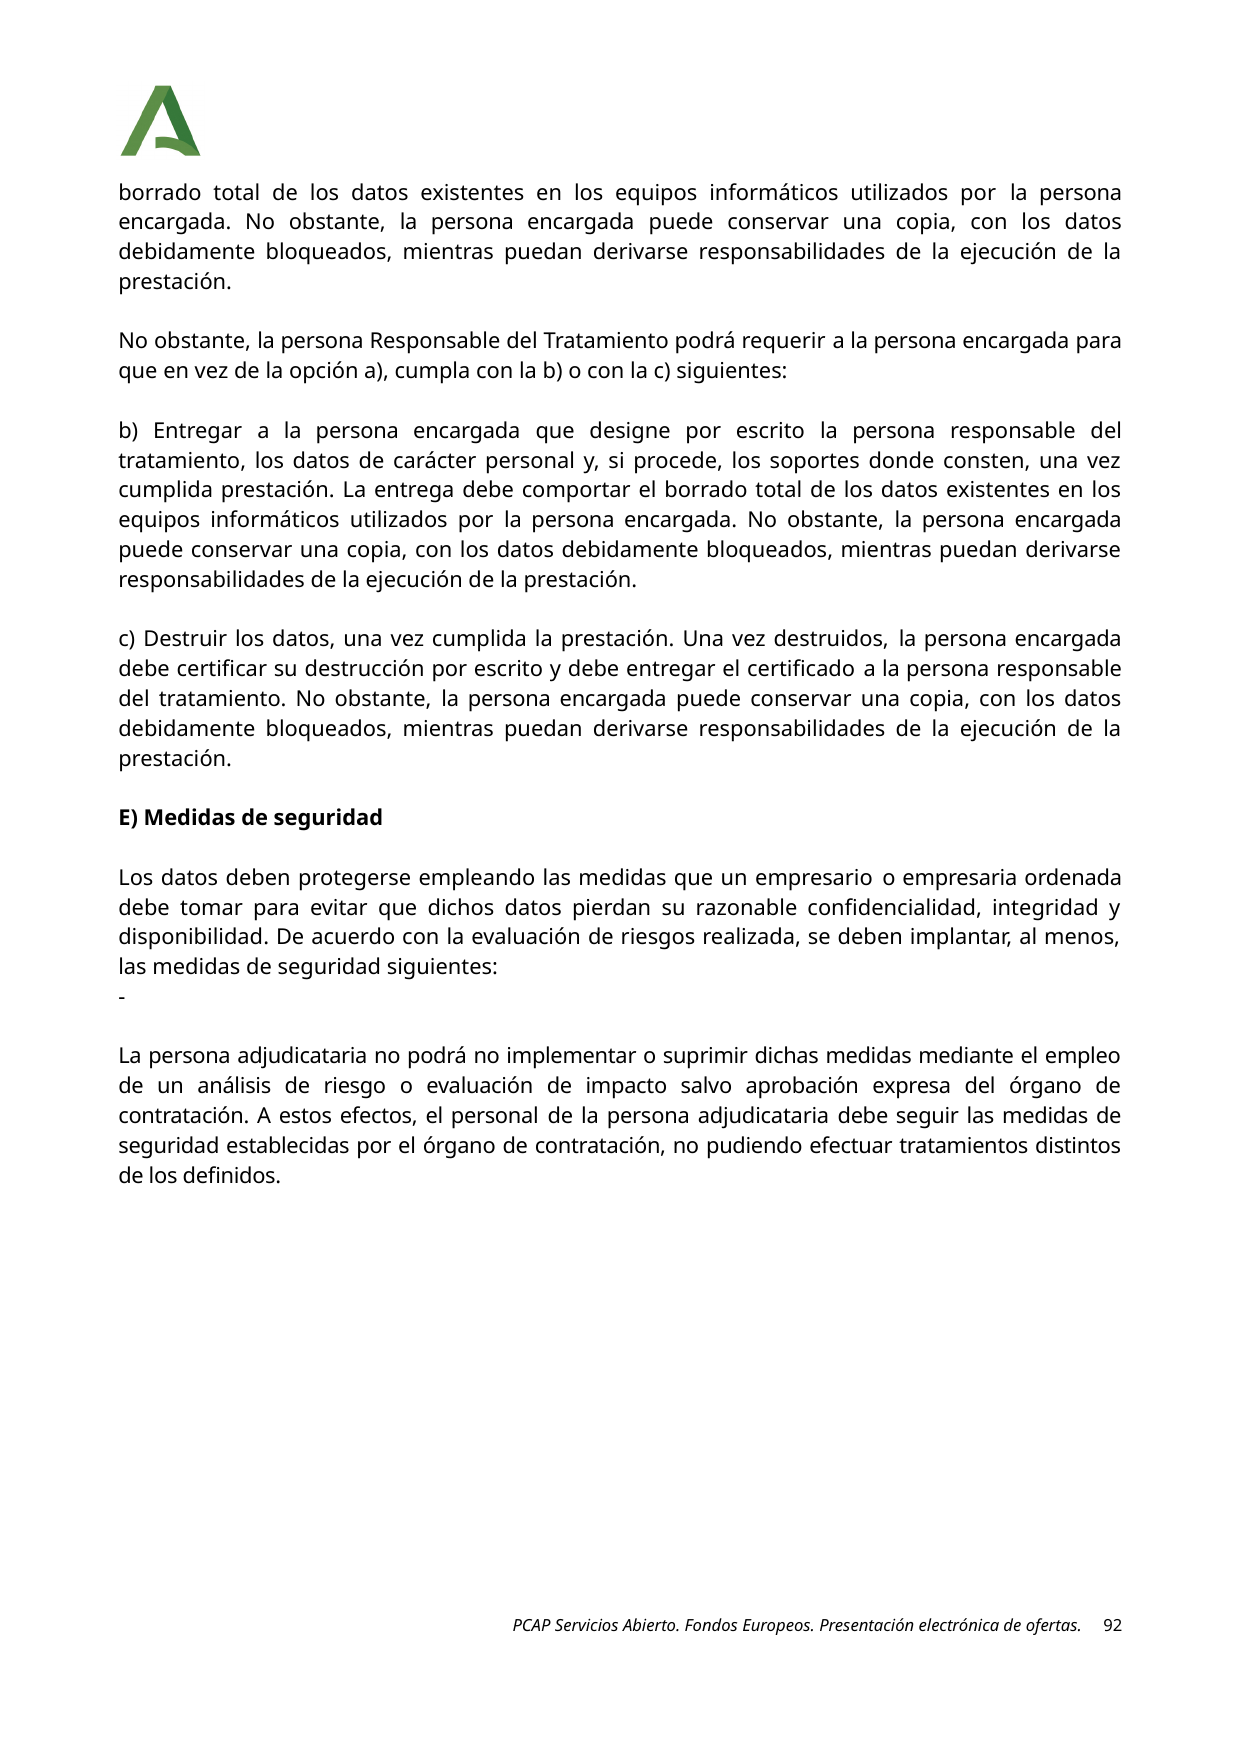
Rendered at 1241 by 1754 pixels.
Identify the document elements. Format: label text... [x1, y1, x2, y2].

text No obstante, la persona Responsable del Tratamiento podrá requerir a la persona encargada para que en vez de la opción a), cumpla con la b) o con la c) siguientes: [118, 326, 1122, 385]
text E) Medidas de seguridad [118, 802, 1122, 832]
text borrado total de los datos existentes en los equipos informáticos utilizados por la persona encargada. No obstante, la persona encargada puede conservar una copia, con los datos debidamente bloqueados, mientras puedan derivarse responsabilidades de la ejecución de la prestación. [118, 177, 1122, 296]
text b) Entregar a la persona encargada que designe por escrito la persona responsable del tratamiento, los datos de carácter personal y, si procede, los soportes donde consten, una vez cumplida prestación. La entrega debe comportar el borrado total de los datos existentes en los equipos informáticos utilizados por la persona encargada. No obstante, la persona encargada puede conservar una copia, con los datos debidamente bloqueados, mientras puedan derivarse responsabilidades de la ejecución de la prestación. [118, 415, 1122, 594]
picture [116, 81, 205, 160]
text Los datos deben protegerse empleando las medidas que un empresario o empresaria ordenada debe tomar para evitar que dichos datos pierdan su razonable confidencialidad, integridad y disponibilidad. De acuerdo con la evaluación de riesgos realizada, se deben implantar, al menos, las medidas de seguridad siguientes: [118, 862, 1122, 981]
text c) Destruir los datos, una vez cumplida la prestación. Una vez destruidos, la persona encargada debe certificar su destrucción por escrito y debe entregar el certificado a la persona responsable del tratamiento. No obstante, la persona encargada puede conservar una copia, con los datos debidamente bloqueados, mientras puedan derivarse responsabilidades de la ejecución de la prestación. [118, 623, 1122, 772]
text La persona adjudicataria no podrá no implementar o suprimir dichas medidas mediante el empleo de un análisis de riesgo o evaluación de impacto salvo aprobación expresa del órgano de contratación. A estos efectos, el personal de la persona adjudicataria debe seguir las medidas de seguridad establecidas por el órgano de contratación, no pudiendo efectuar tratamientos distintos de los definidos. [118, 1041, 1122, 1189]
text - [118, 981, 1122, 1011]
